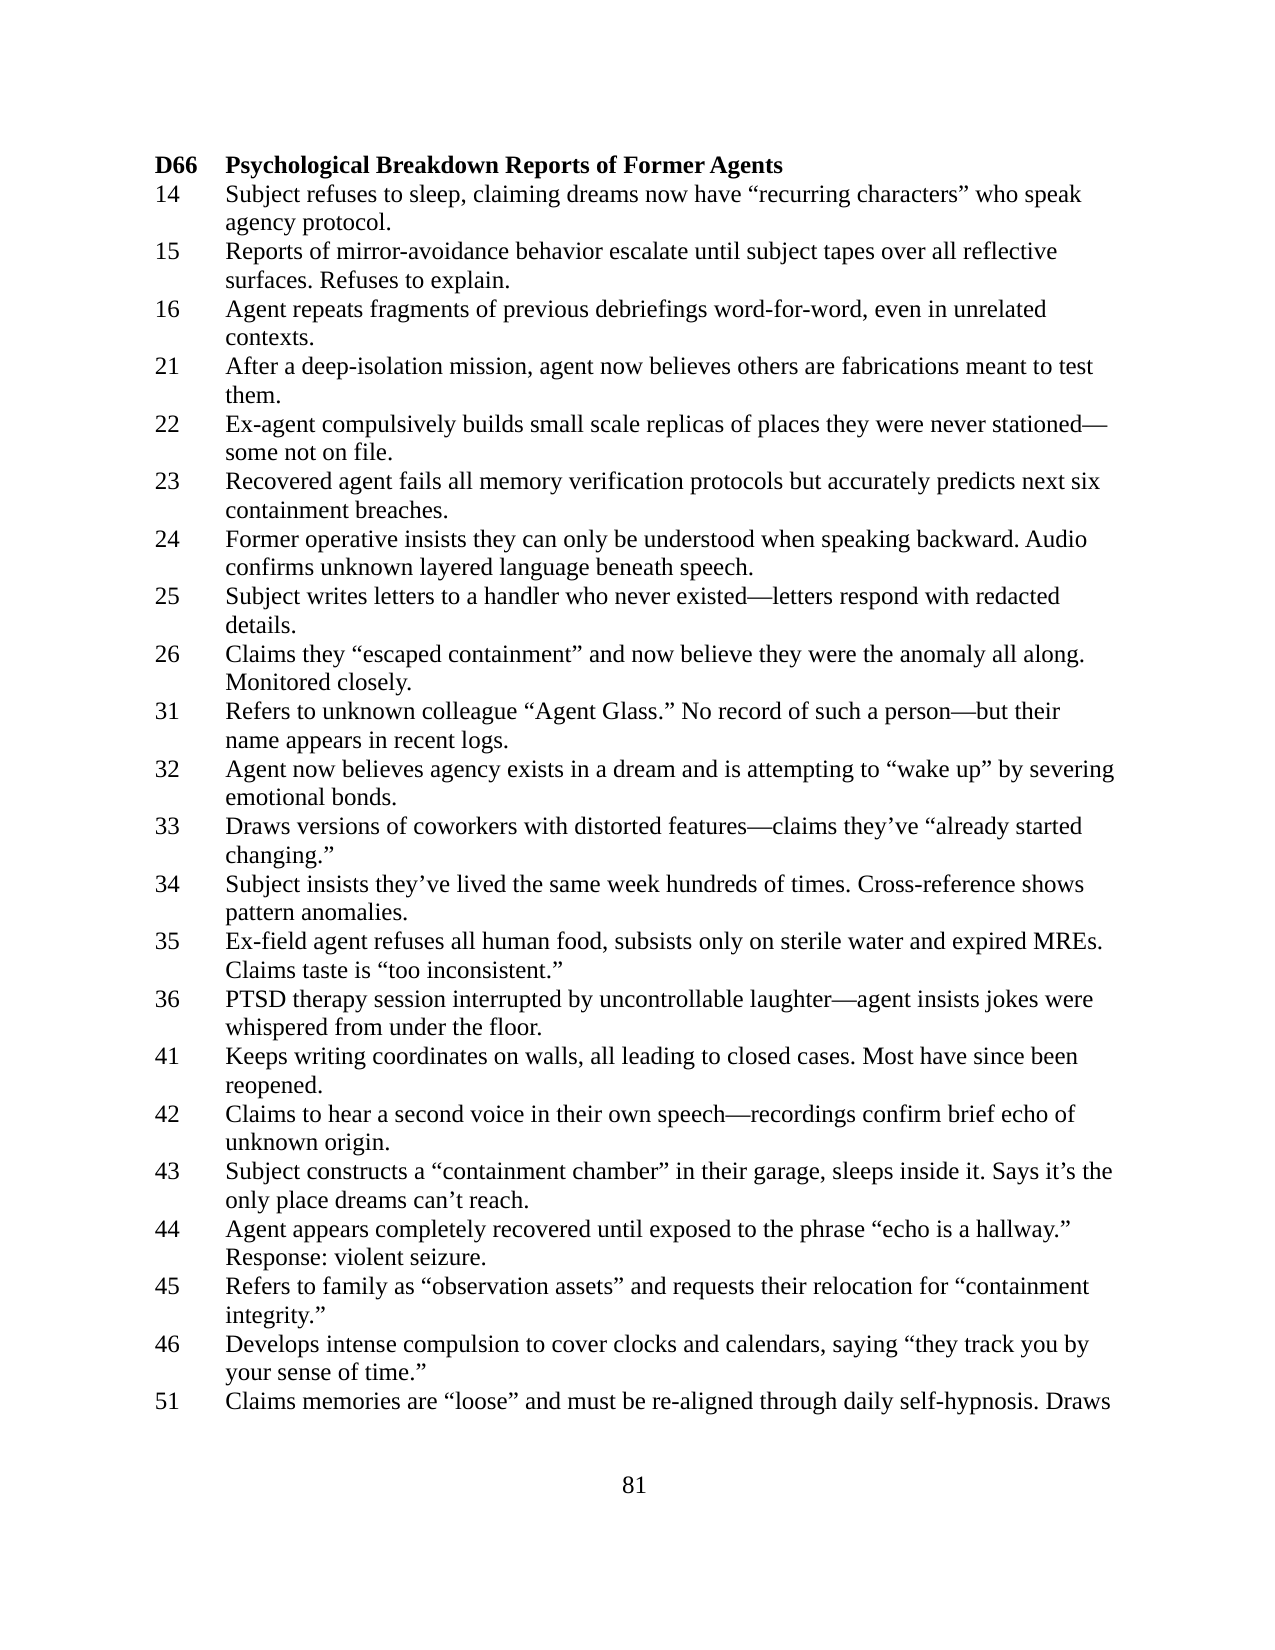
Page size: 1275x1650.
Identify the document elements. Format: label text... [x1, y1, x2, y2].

table_cell Refers to unknown colleague “Agent Glass.” No record of such a person—but their name appears in recent logs. [221, 696, 1125, 754]
table_cell 35 [150, 926, 221, 984]
table_cell Ex-field agent refuses all human food, subsists only on sterile water and expired MREs. Claims taste is “too inconsistent.” [221, 926, 1125, 984]
table_cell 15 [150, 236, 221, 294]
table_cell Subject refuses to sleep, claiming dreams now have “recurring characters” who speak agency protocol. [221, 179, 1125, 236]
table_cell Claims to hear a second voice in their own speech—recordings confirm brief echo of unknown origin. [221, 1099, 1125, 1156]
table_cell Subject insists they’ve lived the same week hundreds of times. Cross-reference shows pattern anomalies. [221, 869, 1125, 926]
table_cell Develops intense compulsion to cover clocks and calendars, saying “they track you by your sense of time.” [221, 1329, 1125, 1386]
table_cell 33 [150, 811, 221, 869]
table_cell 26 [150, 639, 221, 696]
table_header D66 [150, 150, 221, 179]
table_cell 31 [150, 696, 221, 754]
table_header Psychological Breakdown Reports of Former Agents [221, 150, 1125, 179]
table_cell 14 [150, 179, 221, 236]
table_cell Former operative insists they can only be understood when speaking backward. Audio confirms unknown layered language beneath speech. [221, 524, 1125, 581]
table_cell 34 [150, 869, 221, 926]
table_cell 45 [150, 1271, 221, 1329]
table_cell After a deep-isolation mission, agent now believes others are fabrications meant to test them. [221, 351, 1125, 409]
table_cell Subject writes letters to a handler who never existed—letters respond with redacted details. [221, 581, 1125, 639]
table_cell Refers to family as “observation assets” and requests their relocation for “containment integrity.” [221, 1271, 1125, 1329]
table_cell Agent appears completely recovered until exposed to the phrase “echo is a hallway.” Response: violent seizure. [221, 1214, 1125, 1271]
table_cell 43 [150, 1156, 221, 1214]
table_cell 21 [150, 351, 221, 409]
table_cell 41 [150, 1041, 221, 1099]
table_cell Reports of mirror-avoidance behavior escalate until subject tapes over all reflective surfaces. Refuses to explain. [221, 236, 1125, 294]
table_cell Recovered agent fails all memory verification protocols but accurately predicts next six containment breaches. [221, 466, 1125, 524]
table_cell 36 [150, 984, 221, 1041]
table_cell 44 [150, 1214, 221, 1271]
table_cell Claims memories are “loose” and must be re-aligned through daily self-hypnosis. Draws [221, 1386, 1125, 1415]
table_cell 51 [150, 1386, 221, 1415]
table_cell 46 [150, 1329, 221, 1386]
table_cell Agent now believes agency exists in a dream and is attempting to “wake up” by severing emotional bonds. [221, 754, 1125, 811]
table_cell Claims they “escaped containment” and now believe they were the anomaly all along. Monitored closely. [221, 639, 1125, 696]
table_cell 23 [150, 466, 221, 524]
table_cell 42 [150, 1099, 221, 1156]
table_cell 16 [150, 294, 221, 351]
table_cell 24 [150, 524, 221, 581]
table_cell 22 [150, 409, 221, 466]
table_cell Ex-agent compulsively builds small scale replicas of places they were never stationed—some not on file. [221, 409, 1125, 466]
table_cell Agent repeats fragments of previous debriefings word-for-word, even in unrelated contexts. [221, 294, 1125, 351]
table_cell PTSD therapy session interrupted by uncontrollable laughter—agent insists jokes were whispered from under the floor. [221, 984, 1125, 1041]
table_cell 25 [150, 581, 221, 639]
table_cell 32 [150, 754, 221, 811]
table_cell Draws versions of coworkers with distorted features—claims they’ve “already started changing.” [221, 811, 1125, 869]
table_cell Keeps writing coordinates on walls, all leading to closed cases. Most have since been reopened. [221, 1041, 1125, 1099]
table_cell Subject constructs a “containment chamber” in their garage, sleeps inside it. Says it’s the only place dreams can’t reach. [221, 1156, 1125, 1214]
